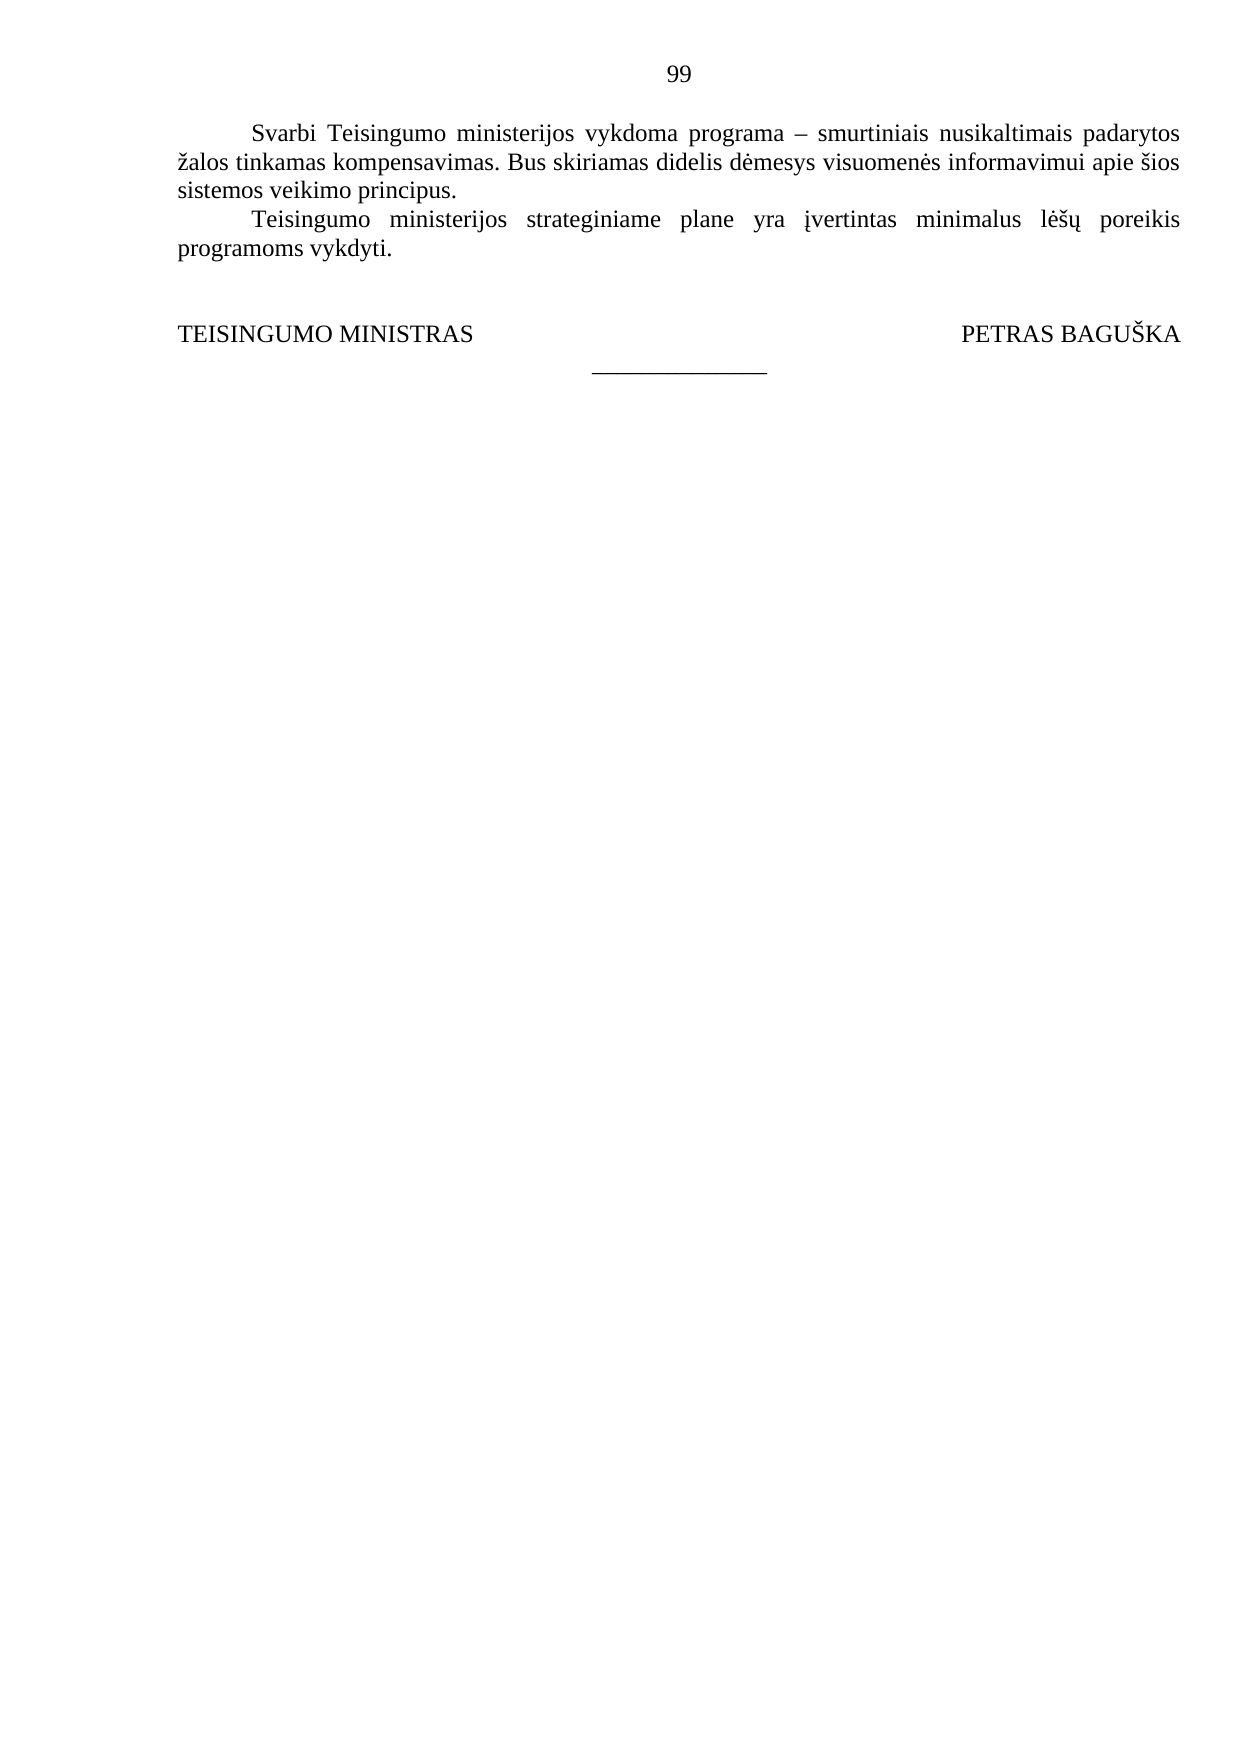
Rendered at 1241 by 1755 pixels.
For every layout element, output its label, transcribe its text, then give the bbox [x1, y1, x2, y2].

text ______________ [177, 348, 1181, 377]
text Svarbi Teisingumo ministerijos vykdoma programa – smurtiniais nusikaltimais padarytos žalos tinkamas kompensavimas. Bus skiriamas didelis dėmesys visuomenės informavimui apie šios sistemos veikimo principus. [177, 118, 1181, 204]
text Teisingumo ministerijos strateginiame plane yra įvertintas minimalus lėšų poreikis programoms vykdyti. [177, 204, 1181, 262]
text TEISINGUMO MINISTRAS PETRAS BAGUŠKA [177, 319, 1181, 348]
